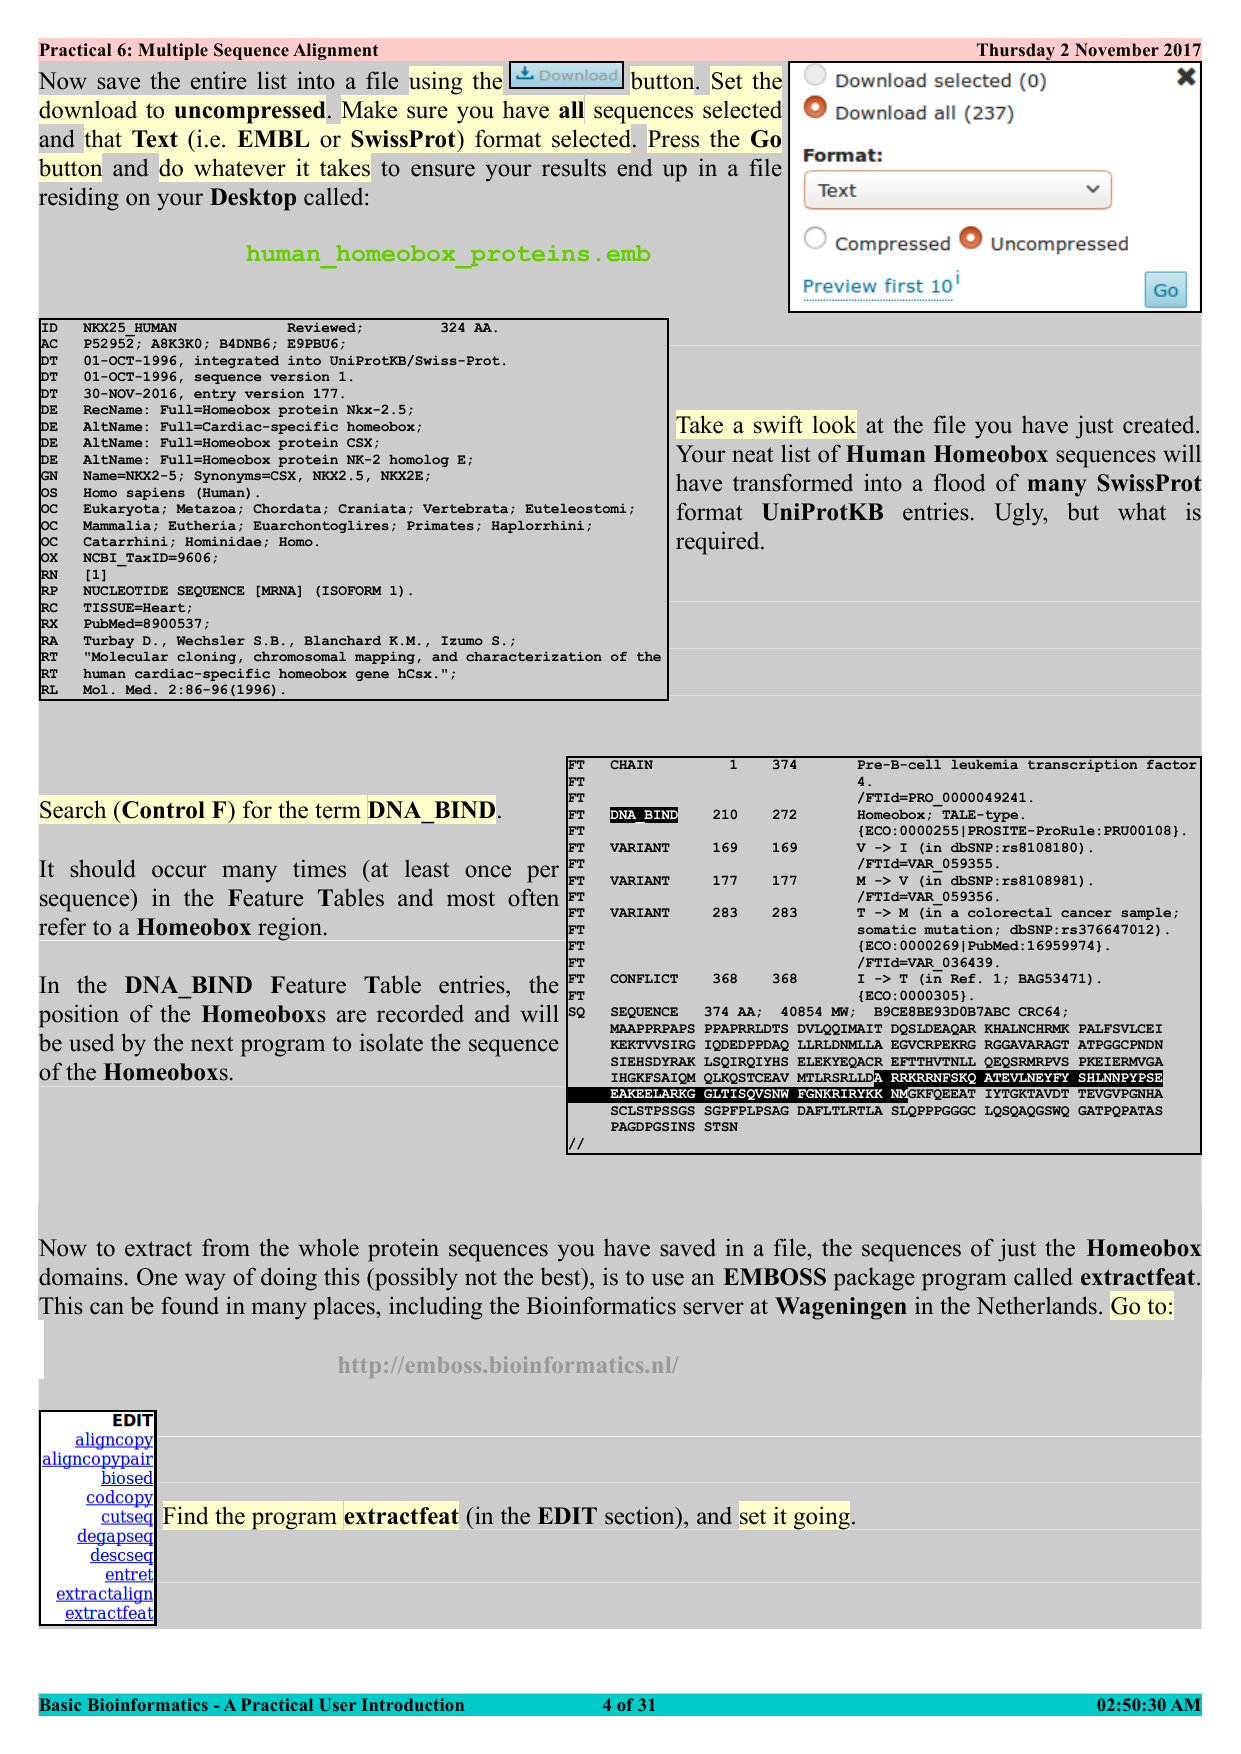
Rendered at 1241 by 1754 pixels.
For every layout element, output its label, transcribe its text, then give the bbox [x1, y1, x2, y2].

text OC Mammalia; Eutheria; Euarchontoglires; Primates; Haplorrhini; [41, 518, 667, 534]
text FT CHAIN 1 374 Pre-B-cell leukemia transcription factor [568, 758, 1200, 774]
text In the DNA_BIND Feature Table entries, the position of the Homeoboxs are recorded and will be used by the next program to isolate the sequence of the Homeoboxs. [38, 970, 566, 1086]
text EAKEELARKG GLTISQVSNW FGNKRIRYKK NMGKFQEEAT IYTGKTAVDT TEVGVPGNHA [568, 1087, 1200, 1103]
text SQ SEQUENCE 374 AA; 40854 MW; B9CE8BE93D0B7ABC CRC64; [568, 1004, 1200, 1021]
text RC TISSUE=Heart; [41, 600, 667, 617]
picture [511, 63, 622, 87]
text FT VARIANT 283 283 T -> M (in a colorectal cancer sample; [568, 906, 1200, 922]
text DT 01-OCT-1996, sequence version 1. [41, 370, 667, 386]
text DE RecName: Full=Homeobox protein Nkx-2.5; [41, 403, 667, 419]
text FT somatic mutation; dbSNP:rs376647012). [568, 922, 1200, 939]
text FT CONFLICT 368 368 I -> T (in Ref. 1; BAG53471). [568, 972, 1200, 988]
text RN [1] [41, 567, 667, 584]
text RL Mol. Med. 2:86-96(1996). [41, 682, 667, 699]
text OS Homo sapiens (Human). [41, 485, 667, 501]
text OX NCBI_TaxID=9606; [41, 551, 667, 567]
text SIEHSDYRAK LSQIRQIYHS ELEKYEQACR EFTTHVTNLL QEQSRMRPVS PKEIERMVGA [568, 1054, 1200, 1070]
text Find the program extractfeat (in the EDIT section), and set it going. [157, 1501, 1202, 1530]
text It should occur many times (at least once per sequence) in the Feature Tables and most often refer to a Homeobox region. [38, 853, 566, 941]
text human_homeobox_proteins.emb [38, 240, 788, 269]
text FT VARIANT 169 169 V -> I (in dbSNP:rs8108180). [568, 840, 1200, 856]
text OC Eukaryota; Metazoa; Chordata; Craniata; Vertebrata; Euteleostomi; [41, 501, 667, 518]
text // [568, 1136, 1200, 1153]
text RT "Molecular cloning, chromosomal mapping, and characterization of the [41, 649, 667, 666]
text DT 01-OCT-1996, integrated into UniProtKB/Swiss-Prot. [41, 353, 667, 370]
text Now save the entire list into a file using thebutton. Set the download to uncompressed. Make sure you have all sequences selected and that Text (i.e. EMBL or SwissProt) format selected. Press the Go button and do whatever it takes to ensure your results end up in a file residing on your Desktop called: [38, 61, 788, 211]
picture [41, 1412, 154, 1624]
text RT human cardiac-specific homeobox gene hCsx."; [41, 666, 667, 682]
text Now to extract from the whole protein sequences you have saved in a file, the sequences of just the Homeobox domains. One way of doing this (possibly not the best), is to use an EMBOSS package program called extractfeat. This can be found in many places, including the Bioinformatics server at Wageningen in the Netherlands. Go to: [38, 1233, 1202, 1320]
text FT 4. [568, 774, 1200, 791]
text SCLSTPSSGS SGPFPLPSAG DAFLTLRTLA SLQPPPGGGC LQSQAQGSWQ GATPQPATAS [568, 1103, 1200, 1120]
text GN Name=NKX2-5; Synonyms=CSX, NKX2.5, NKX2E; [41, 468, 667, 485]
text FT /FTId=PRO_0000049241. [568, 791, 1200, 807]
text Take a swift look at the file you have just created. Your neat list of Human Homeobox sequences will have transformed into a flood of many SwissProt format UniProtKB entries. Ugly, but what is required. [669, 410, 1202, 555]
text PAGDPGSINS STSN [568, 1120, 1200, 1136]
text FT /FTId=VAR_059355. [568, 856, 1200, 873]
text FT DNA_BIND 210 272 Homeobox; TALE-type. [568, 807, 1200, 823]
text Search (Control F) for the term DNA_BIND. [38, 795, 566, 824]
text DE AltName: Full=Homeobox protein CSX; [41, 436, 667, 452]
text ID NKX25_HUMAN Reviewed; 324 AA. [41, 320, 667, 337]
text IHGKFSAIQM QLKQSTCEAV MTLRSRLLDA RRKRRNFSKQ ATEVLNEYFY SHLNNPYPSE [568, 1070, 1200, 1087]
text OC Catarrhini; Hominidae; Homo. [41, 534, 667, 551]
text FT {ECO:0000305}. [568, 988, 1200, 1004]
text FT /FTId=VAR_059356. [568, 889, 1200, 906]
text RP NUCLEOTIDE SEQUENCE [MRNA] (ISOFORM 1). [41, 584, 667, 600]
text AC P52952; A8K3K0; B4DNB6; E9PBU6; [41, 337, 667, 353]
text FT {ECO:0000269|PubMed:16959974}. [568, 939, 1200, 955]
text DE AltName: Full=Cardiac-specific homeobox; [41, 419, 667, 436]
text http://emboss.bioinformatics.nl/ [44, 1349, 1202, 1379]
text KEKTVVSIRG IQDEDPPDAQ LLRLDNMLLA EGVCRPEKRG RGGAVARAGT ATPGGCPNDN [568, 1037, 1200, 1054]
text RX PubMed=8900537; [41, 617, 667, 633]
text FT {ECO:0000255|PROSITE-ProRule:PRU00108}. [568, 823, 1200, 840]
text MAAPPRPAPS PPAPRRLDTS DVLQQIMAIT DQSLDEAQAR KHALNCHRMK PALFSVLCEI [568, 1021, 1200, 1037]
text RA Turbay D., Wechsler S.B., Blanchard K.M., Izumo S.; [41, 633, 667, 649]
text FT VARIANT 177 177 M -> V (in dbSNP:rs8108981). [568, 873, 1200, 889]
text DE AltName: Full=Homeobox protein NK-2 homolog E; [41, 452, 667, 468]
text DT 30-NOV-2016, entry version 177. [41, 386, 667, 403]
text FT /FTId=VAR_036439. [568, 955, 1200, 972]
picture [790, 63, 1200, 311]
